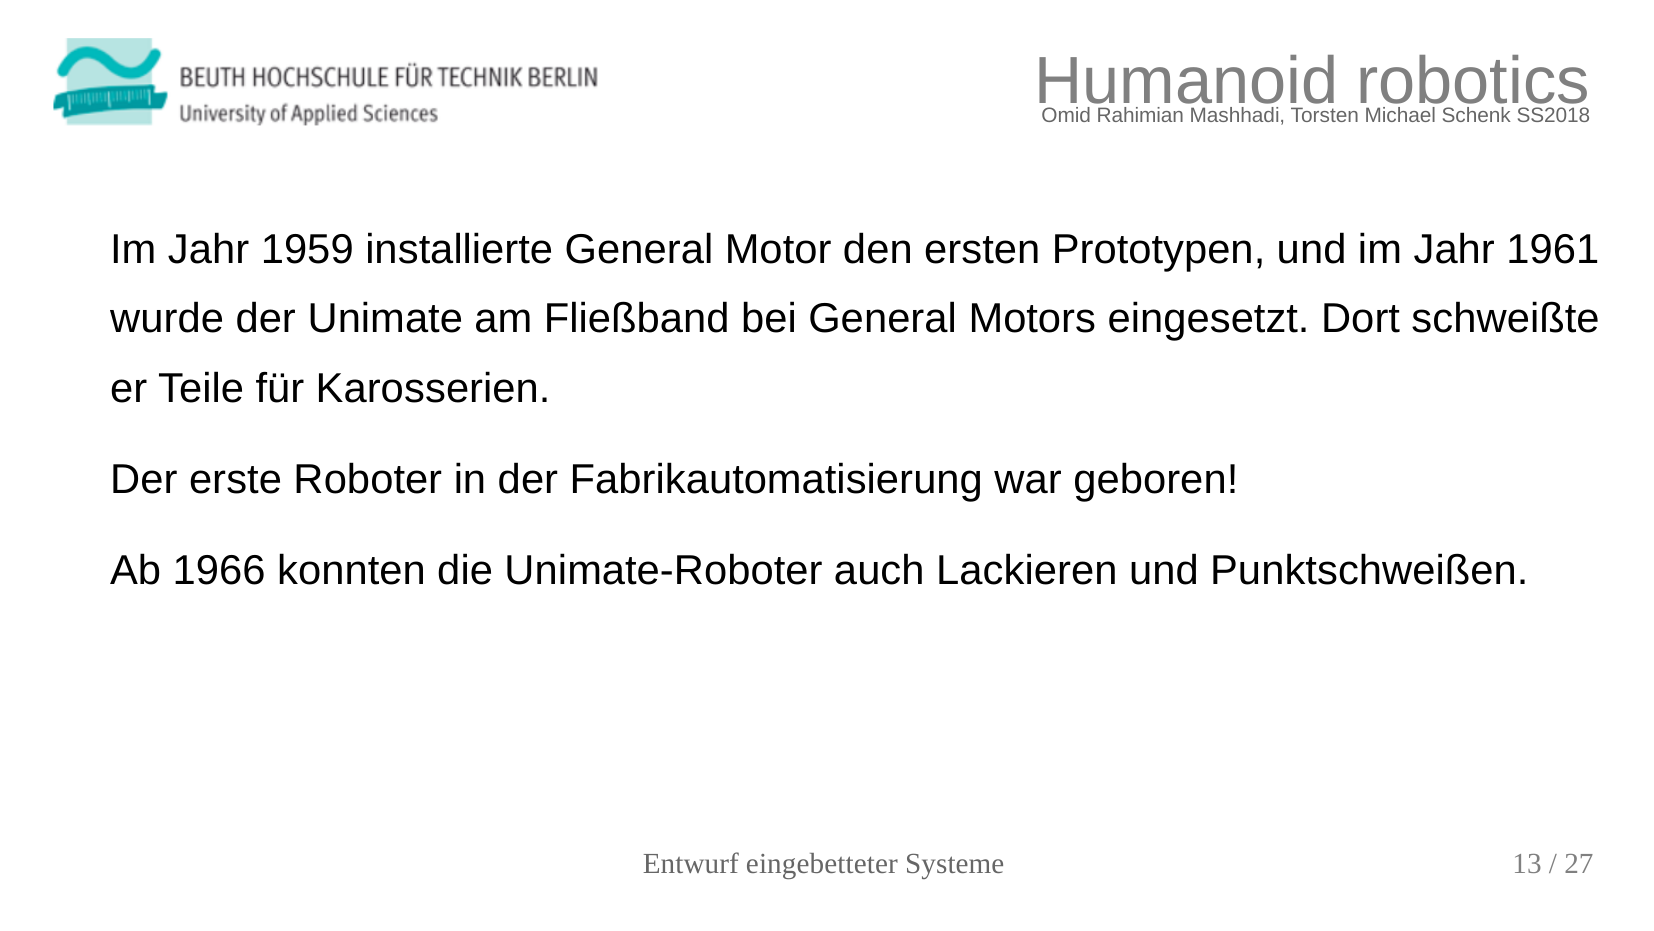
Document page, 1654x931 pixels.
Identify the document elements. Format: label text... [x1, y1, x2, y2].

title [82, 12, 1571, 195]
picture [15, 29, 661, 145]
text_box / 27 [1526, 840, 1632, 888]
text_box Omid Rahimian Mashhadi, Torsten Michael Schenk SS2018 [1026, 96, 1611, 151]
text_box Im Jahr 1959 installierte General Motor den ersten Prototypen, und im Jahr 1961 wurde der Unimate am Fließband bei General Motors eingesetzt. Dort schweißte er Teile für Karosserien. Der erste Roboter in der Fabrikautomatisierung war geboren! Ab 1966 konnten die Unimate-Roboter auch Lackieren und Punktschweißen. [60, 195, 1621, 736]
text_box Humanoid robotics [1020, 35, 1642, 126]
